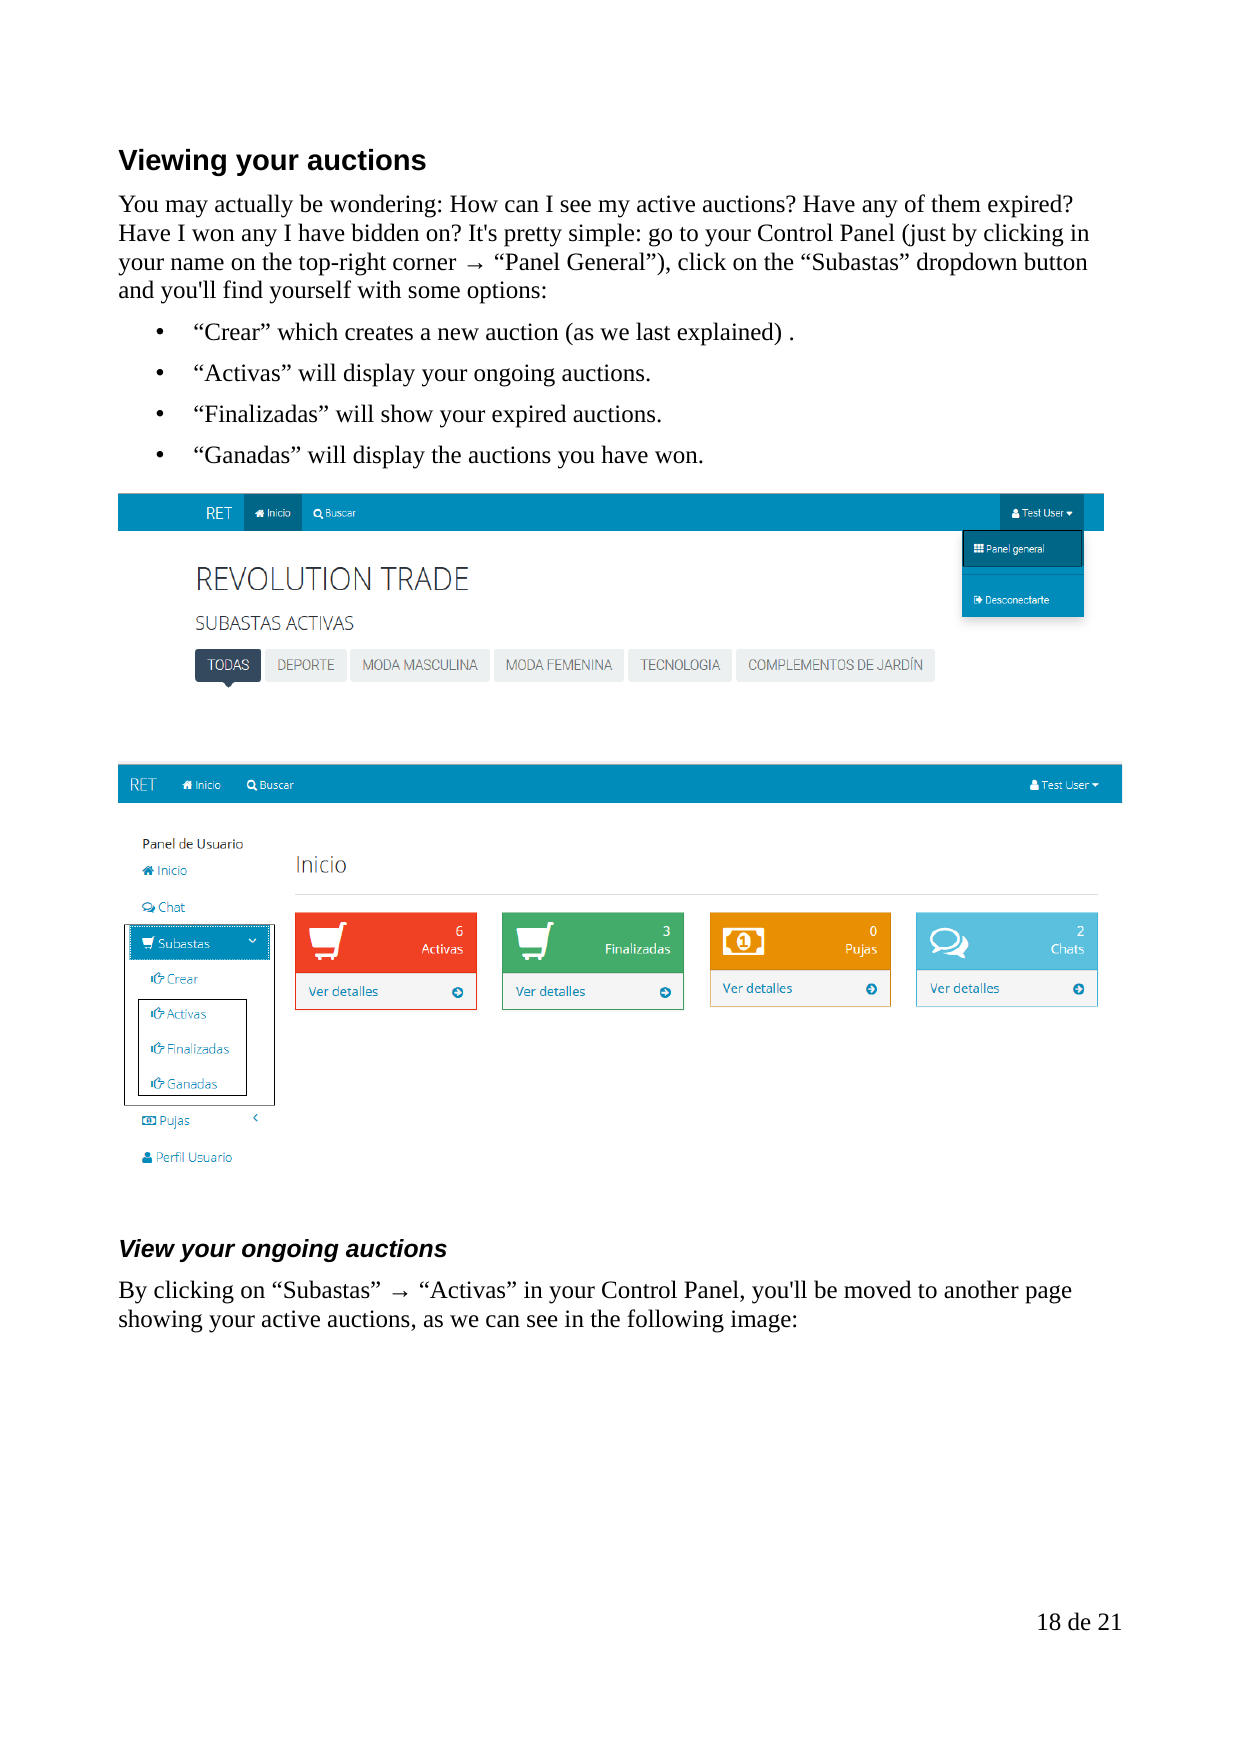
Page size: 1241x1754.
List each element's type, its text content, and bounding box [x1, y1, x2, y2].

subtitle Viewing your auctions [118, 143, 1122, 177]
subtitle View your ongoing auctions [118, 1234, 1122, 1263]
text You may actually be wondering: How can I see my active auctions? Have any of them expired? Have I won any I have bidden on? It's pretty simple: go to your Control Panel (just by clicking in your name on the top-right corner → “Panel General”), click on the “Subastas” dropdown button and you'll find yourself with some options: [118, 189, 1122, 304]
text By clicking on “Subastas” → “Activas” in your Control Panel, you'll be moved to another page showing your active auctions, as we can see in the following image: [118, 1275, 1122, 1333]
list “Activas” will display your ongoing auctions. [156, 358, 1122, 387]
list “Crear” which creates a new auction (as we last explained) . [156, 317, 1122, 345]
list “Ganadas” will display the auctions you have won. [156, 440, 1122, 469]
list “Finalizadas” will show your expired auctions. [156, 399, 1122, 428]
